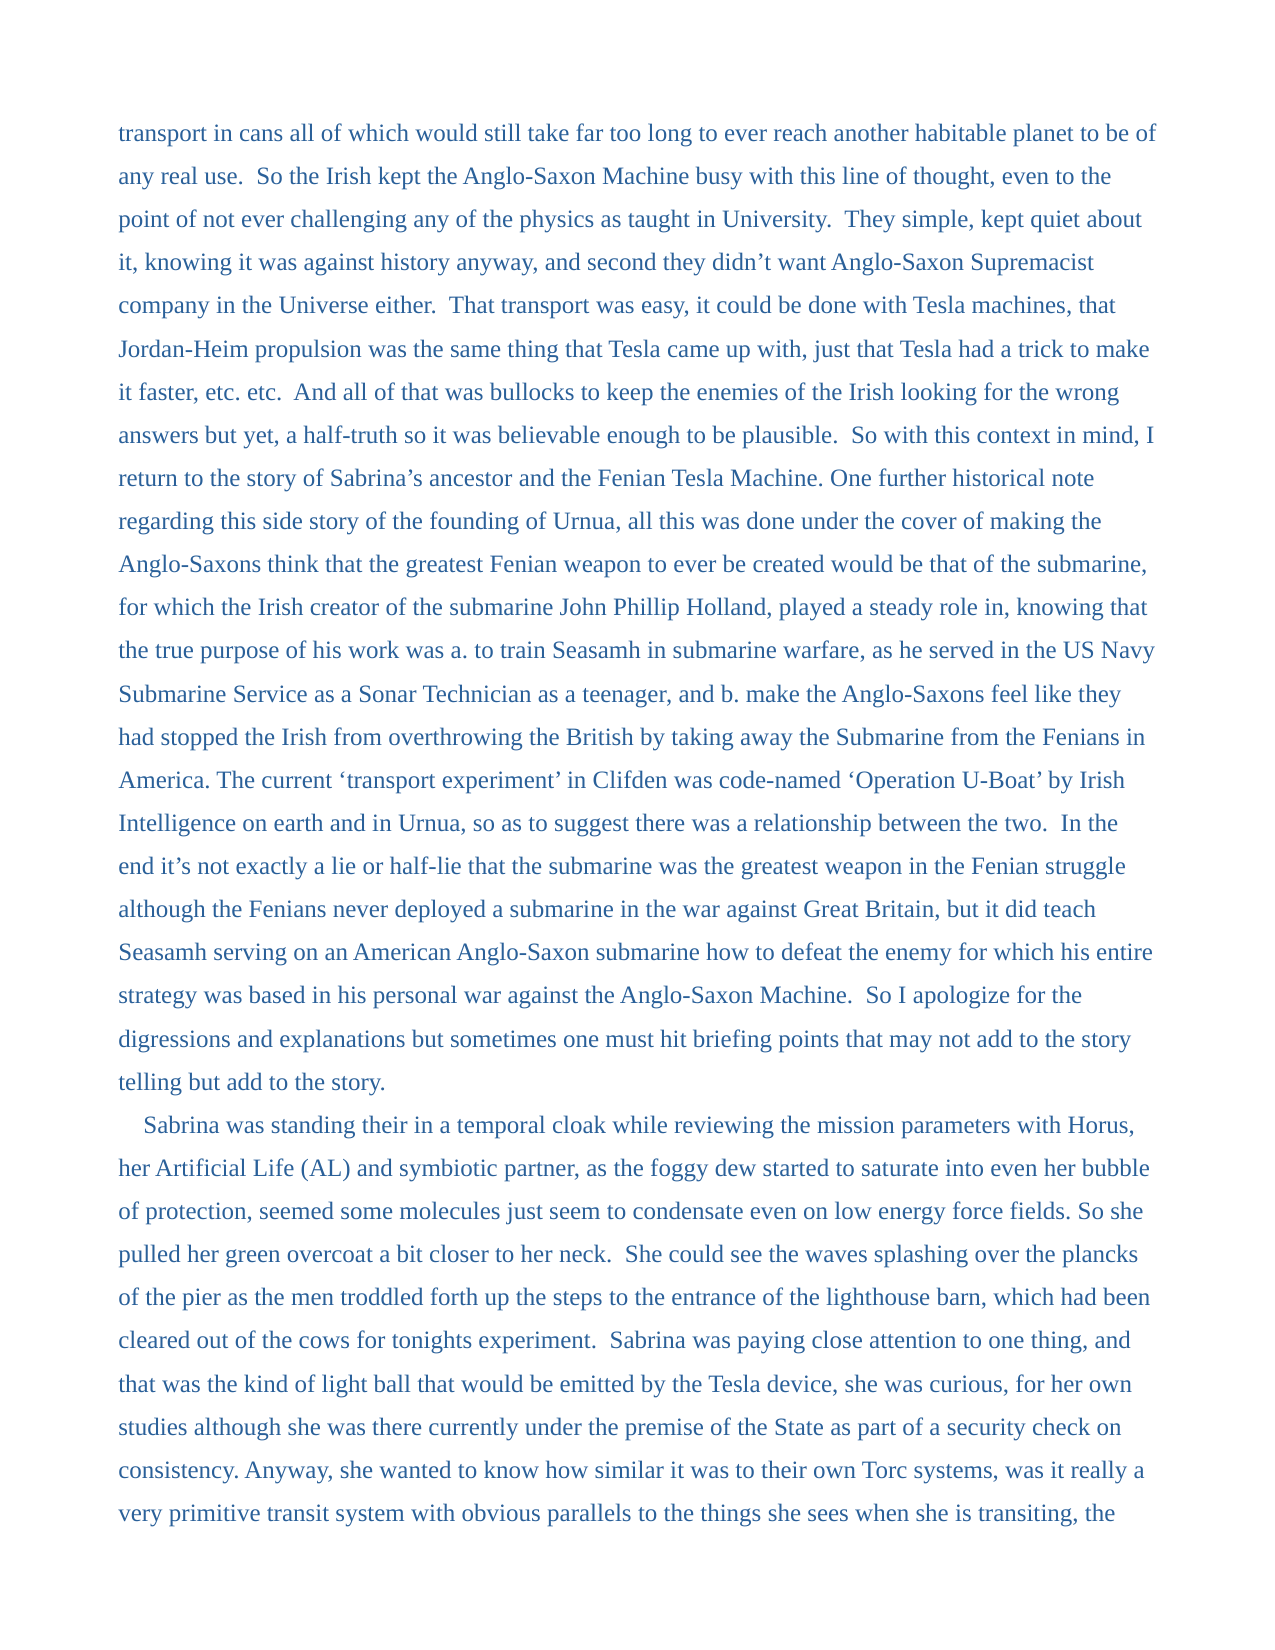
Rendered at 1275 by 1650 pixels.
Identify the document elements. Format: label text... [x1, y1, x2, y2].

text transport in cans all of which would still take far too long to ever reach another habitable planet to be of any real use. So the Irish kept the Anglo-Saxon Machine busy with this line of thought, even to the point of not ever challenging any of the physics as taught in University. They simple, kept quiet about it, knowing it was against history anyway, and second they didn’t want Anglo-Saxon Supremacist company in the Universe either. That transport was easy, it could be done with Tesla machines, that Jordan-Heim propulsion was the same thing that Tesla came up with, just that Tesla had a trick to make it faster, etc. etc. And all of that was bullocks to keep the enemies of the Irish looking for the wrong answers but yet, a half-truth so it was believable enough to be plausible. So with this context in mind, I return to the story of Sabrina’s ancestor and the Fenian Tesla Machine. One further historical note regarding this side story of the founding of Urnua, all this was done under the cover of making the Anglo-Saxons think that the greatest Fenian weapon to ever be created would be that of the submarine, for which the Irish creator of the submarine John Phillip Holland, played a steady role in, knowing that the true purpose of his work was a. to train Seasamh in submarine warfare, as he served in the US Navy Submarine Service as a Sonar Technician as a teenager, and b. make the Anglo-Saxons feel like they had stopped the Irish from overthrowing the British by taking away the Submarine from the Fenians in America. The current ‘transport experiment’ in Clifden was code-named ‘Operation U-Boat’ by Irish Intelligence on earth and in Urnua, so as to suggest there was a relationship between the two. In the end it’s not exactly a lie or half-lie that the submarine was the greatest weapon in the Fenian struggle although the Fenians never deployed a submarine in the war against Great Britain, but it did teach Seasamh serving on an American Anglo-Saxon submarine how to defeat the enemy for which his entire strategy was based in his personal war against the Anglo-Saxon Machine. So I apologize for the digressions and explanations but sometimes one must hit briefing points that may not add to the story telling but add to the story. [118, 118, 1157, 1096]
text Sabrina was standing their in a temporal cloak while reviewing the mission parameters with Horus, her Artificial Life (AL) and symbiotic partner, as the foggy dew started to saturate into even her bubble of protection, seemed some molecules just seem to condensate even on low energy force fields. So she pulled her green overcoat a bit closer to her neck. She could see the waves splashing over the plancks of the pier as the men troddled forth up the steps to the entrance of the lighthouse barn, which had been cleared out of the cows for tonights experiment. Sabrina was paying close attention to one thing, and that was the kind of light ball that would be emitted by the Tesla device, she was curious, for her own studies although she was there currently under the premise of the State as part of a security check on consistency. Anyway, she wanted to know how similar it was to their own Torc systems, was it really a very primitive transit system with obvious parallels to the things she sees when she is transiting, the [118, 1110, 1157, 1527]
